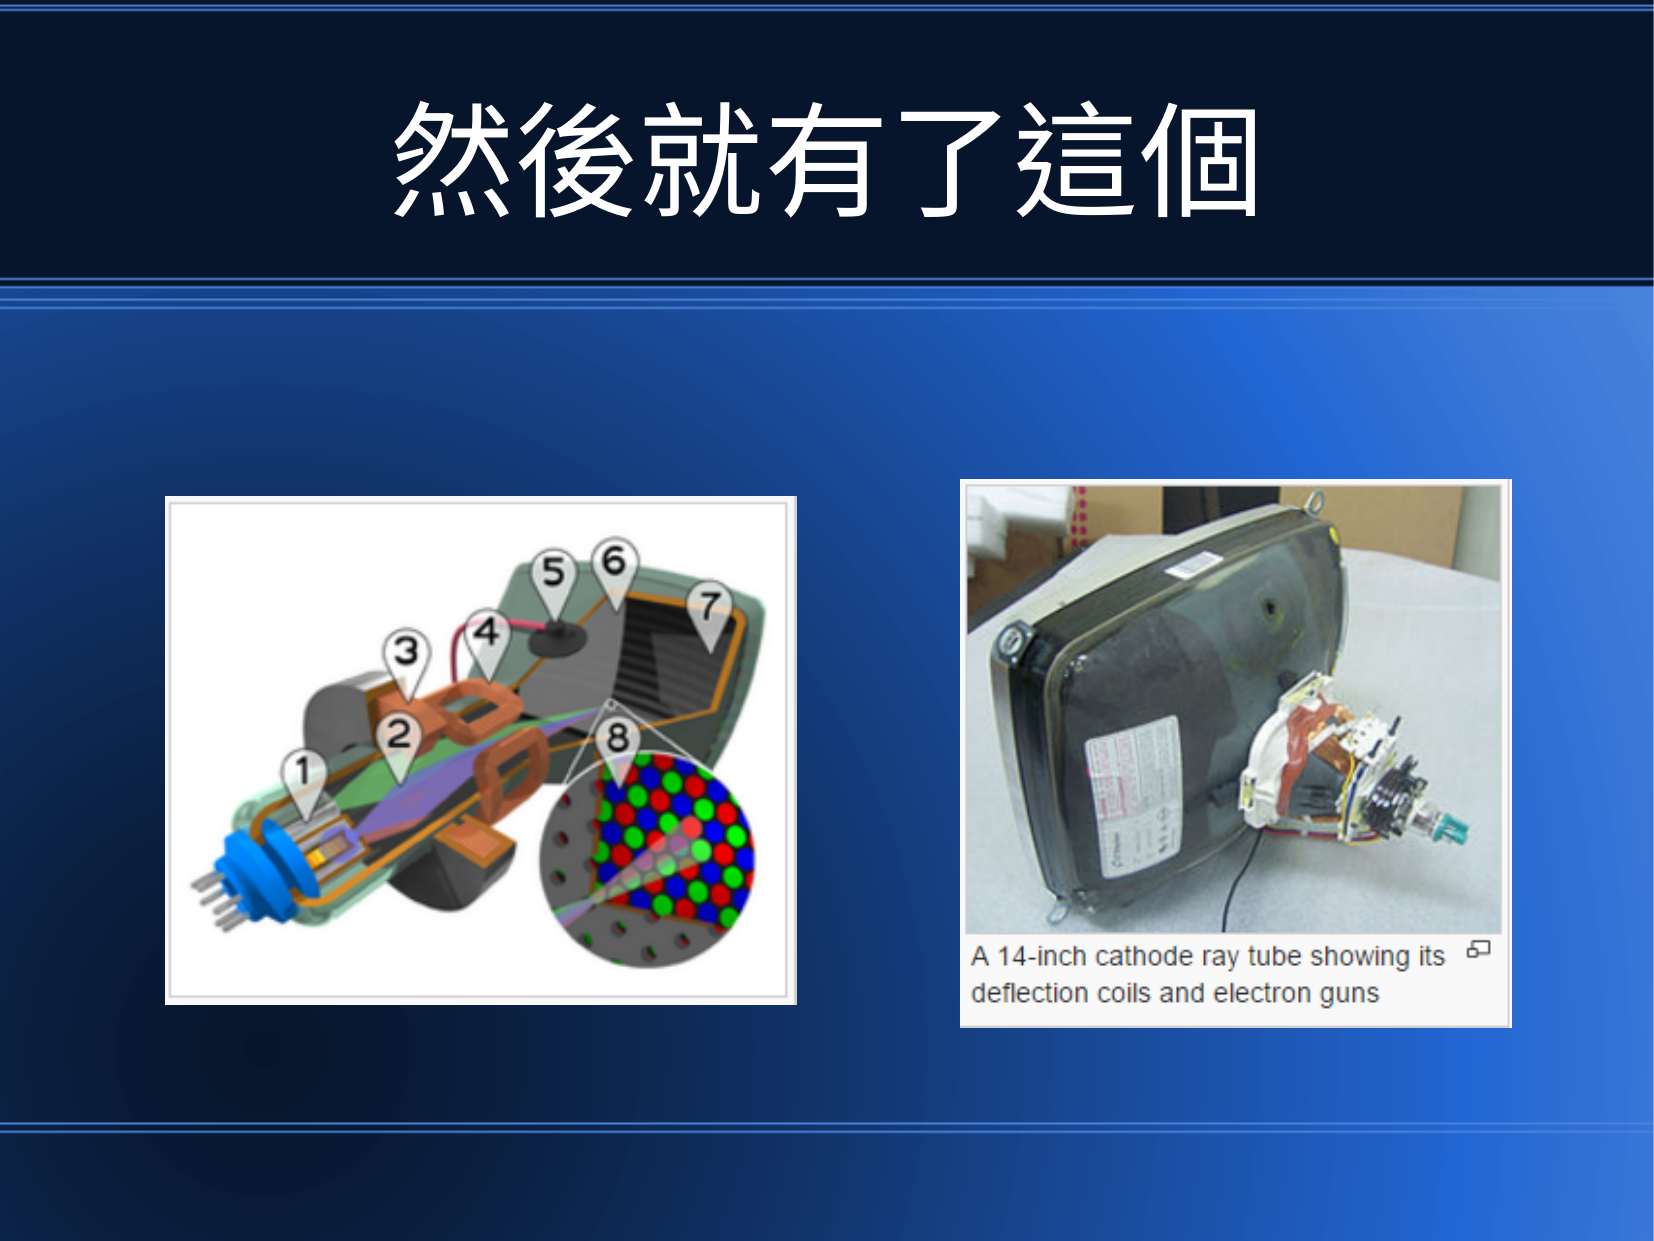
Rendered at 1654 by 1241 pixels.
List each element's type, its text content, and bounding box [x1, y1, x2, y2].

picture [0, 0, 1654, 1241]
title 然後就有了這個 [82, 49, 1571, 257]
